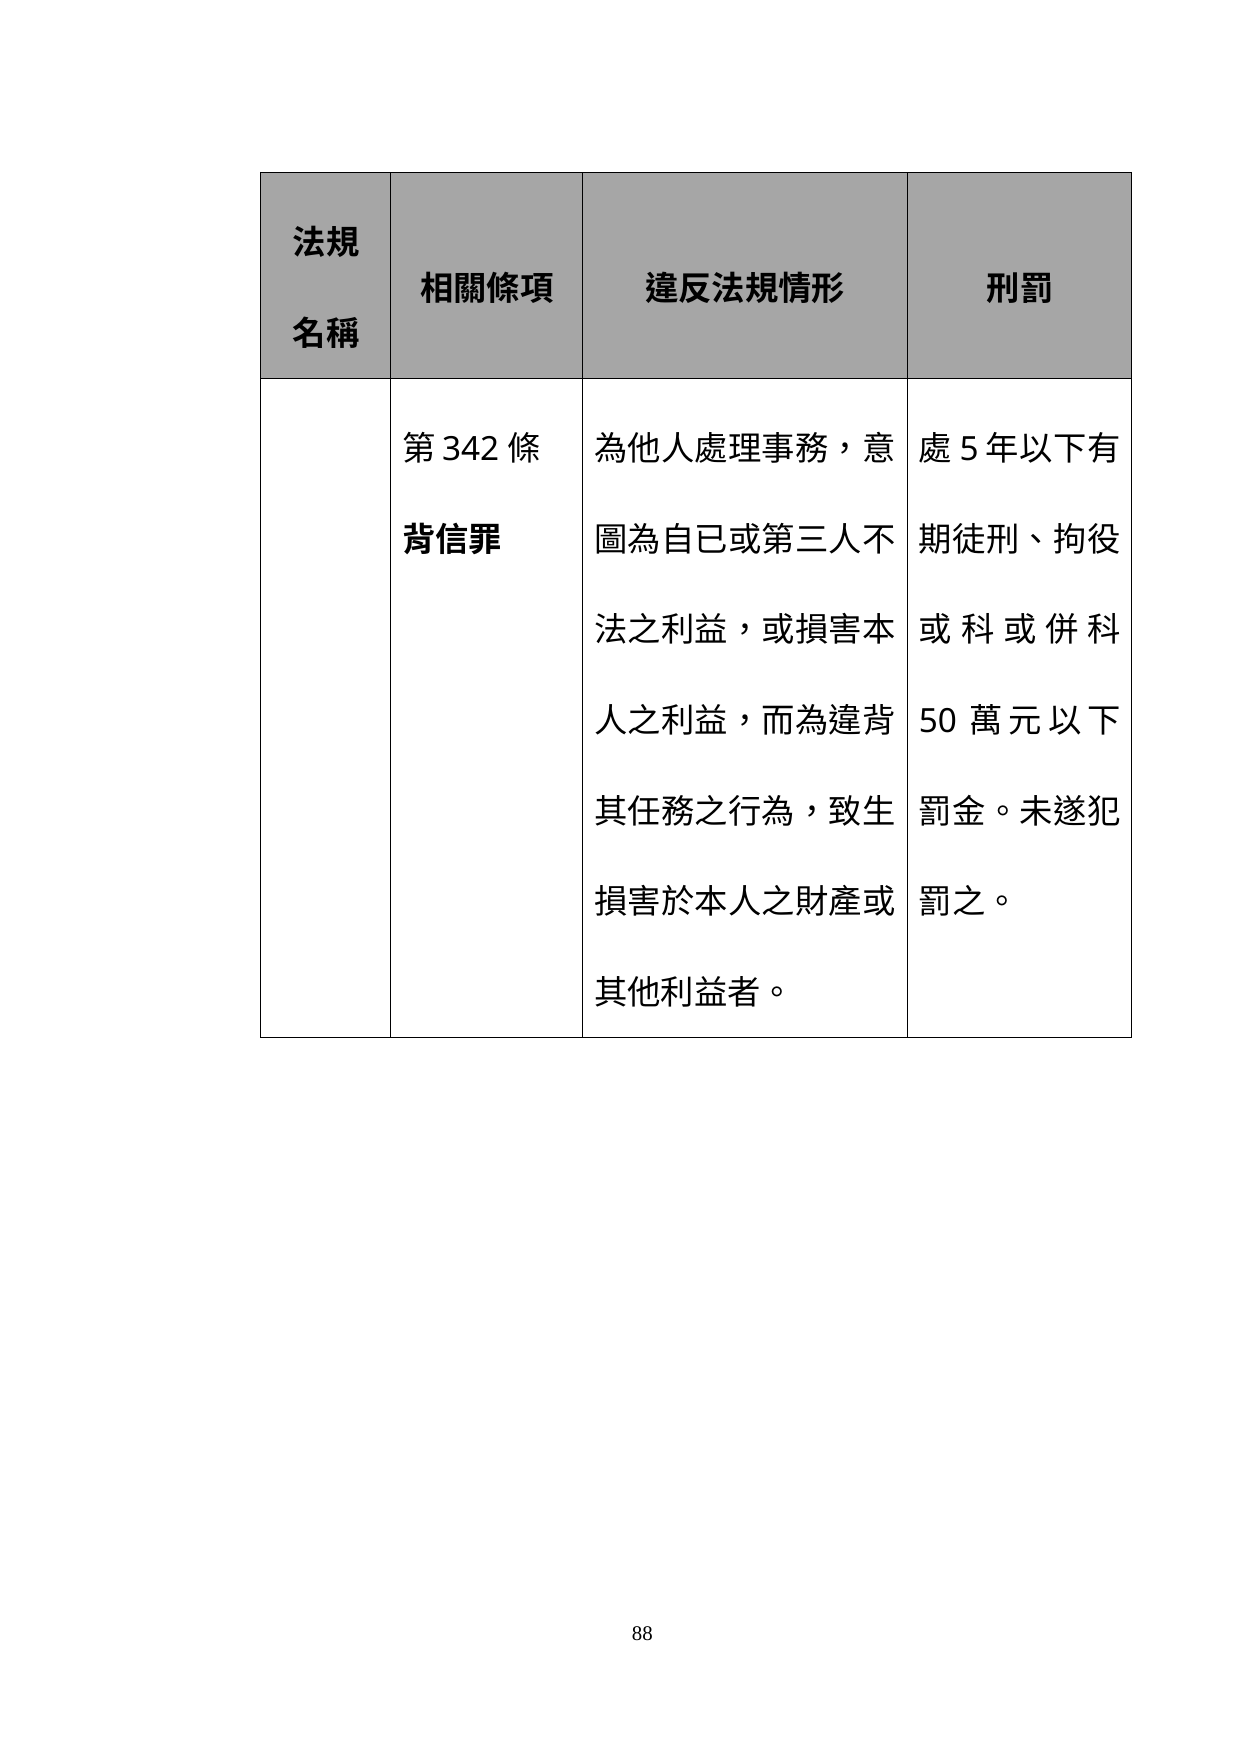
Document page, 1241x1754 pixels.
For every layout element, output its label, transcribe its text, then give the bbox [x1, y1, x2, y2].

table_cell 第342 條 背信罪 [391, 379, 582, 1037]
table_cell [261, 379, 390, 1037]
table_header 相關條項 [391, 173, 582, 378]
table_header 違反法規情形 [583, 173, 907, 378]
table_cell 處5年以下有期徒刑、拘役或科或併科50萬元以下罰金。未遂犯罰之。 [908, 379, 1131, 1037]
table_header 法規 名稱 [261, 173, 390, 378]
table_cell 為他人處理事務，意圖為自已或第三人不法之利益，或損害本人之利益，而為違背其任務之行為，致生損害於本人之財產或其他利益者。 [583, 379, 907, 1037]
table_header 刑罰 [908, 173, 1131, 378]
